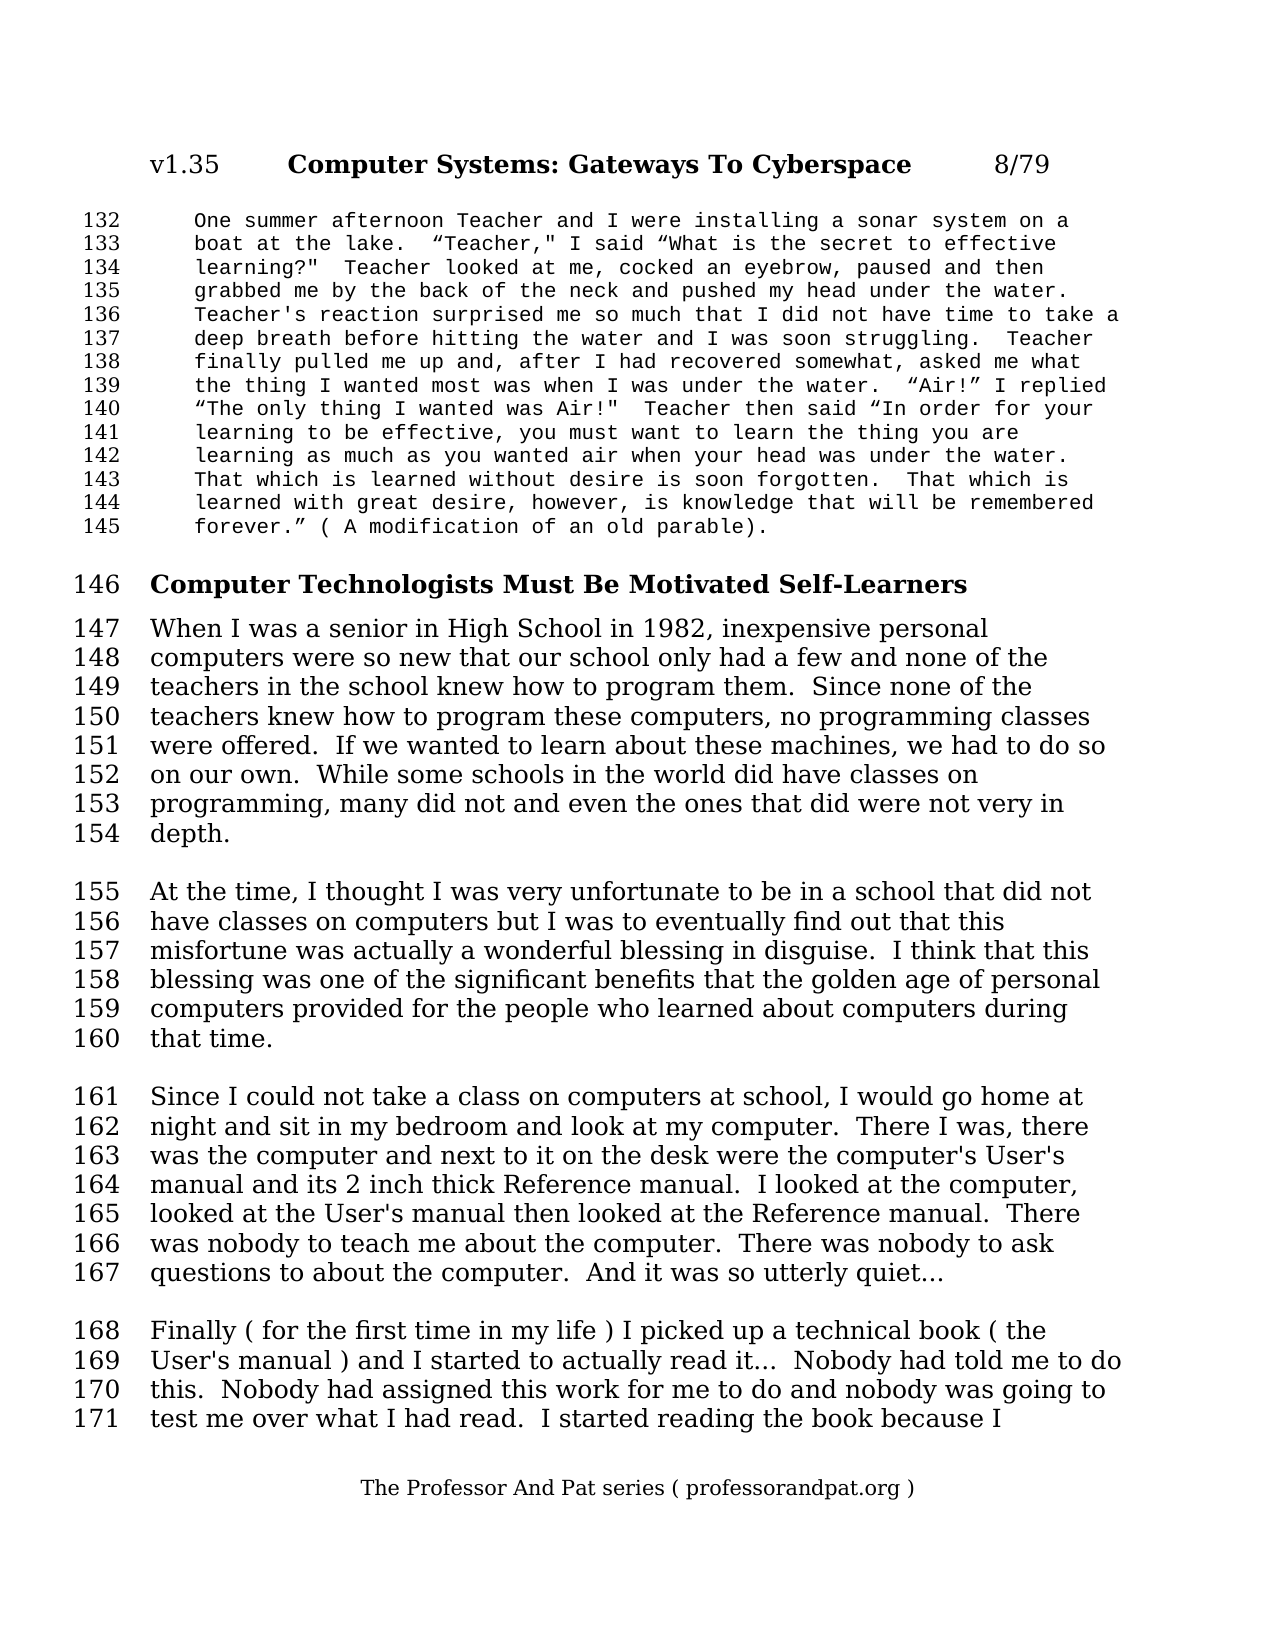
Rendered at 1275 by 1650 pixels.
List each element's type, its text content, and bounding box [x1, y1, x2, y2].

text Finally ( for the first time in my life ) I picked up a technical book ( the User's manual ) and I started to actually read it... Nobody had told me to do this. Nobody had assigned this work for me to do and nobody was going to test me over what I had read. I started reading the book because I [150, 1317, 1125, 1434]
text At the time, I thought I was very unfortunate to be in a school that did not have classes on computers but I was to eventually find out that this misfortune was actually a wonderful blessing in disguise. I think that this blessing was one of the significant benefits that the golden age of personal computers provided for the people who learned about computers during that time. [150, 877, 1125, 1053]
text One summer afternoon Teacher and I were installing a sonar system on a boat at the lake. “Teacher," I said “What is the secret to effective learning?" Teacher looked at me, cocked an eyebrow, paused and then grabbed me by the back of the neck and pushed my head under the water. Teacher's reaction surprised me so much that I did not have time to take a deep breath before hitting the water and I was soon struggling. Teacher finally pulled me up and, after I had recovered somewhat, asked me what the thing I wanted most was when I was under the water. “Air!” I replied “The only thing I wanted was Air!" Teacher then said “In order for your learning to be effective, you must want to learn the thing you are learning as much as you wanted air when your head was under the water. That which is learned without desire is soon forgotten. That which is learned with great desire, however, is knowledge that will be remembered forever.” ( A modification of an old parable). [194, 210, 1125, 539]
subtitle Computer Technologists Must Be Motivated Self-Learners [150, 569, 1125, 599]
text When I was a senior in High School in 1982, inexpensive personal computers were so new that our school only had a few and none of the teachers in the school knew how to program them. Since none of the teachers knew how to program these computers, no programming classes were offered. If we wanted to learn about these machines, we had to do so on our own. While some schools in the world did have classes on programming, many did not and even the ones that did were not very in depth. [150, 614, 1125, 848]
text Since I could not take a class on computers at school, I would go home at night and sit in my bedroom and look at my computer. There I was, there was the computer and next to it on the desk were the computer's User's manual and its 2 inch thick Reference manual. I looked at the computer, looked at the User's manual then looked at the Reference manual. There was nobody to teach me about the computer. There was nobody to ask questions to about the computer. And it was so utterly quiet... [150, 1082, 1125, 1287]
